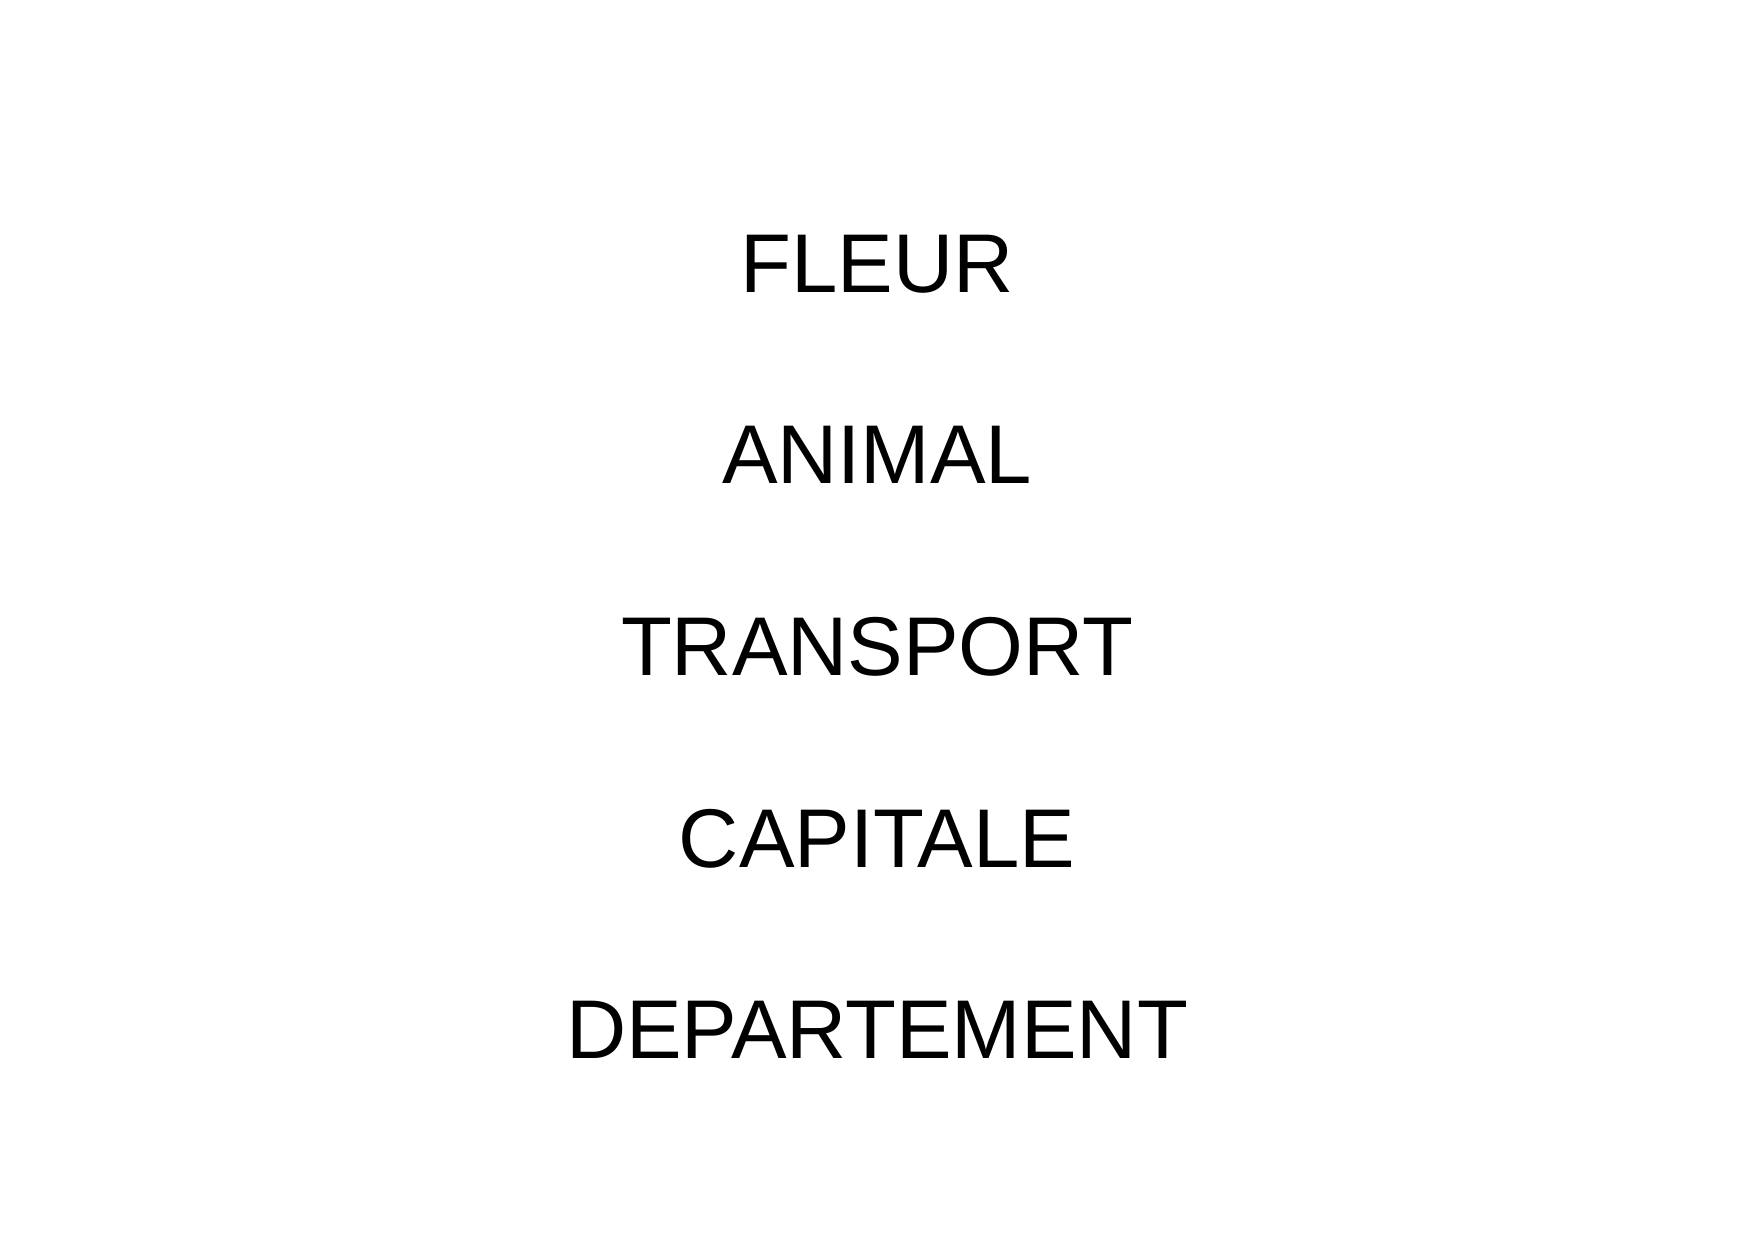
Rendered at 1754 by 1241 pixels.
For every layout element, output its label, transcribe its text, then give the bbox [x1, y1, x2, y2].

text ANIMAL [118, 406, 1636, 501]
text CAPITALE [118, 789, 1636, 885]
text DEPARTEMENT [118, 981, 1636, 1076]
text TRANSPORT [118, 597, 1636, 693]
text FLEUR [118, 214, 1636, 310]
